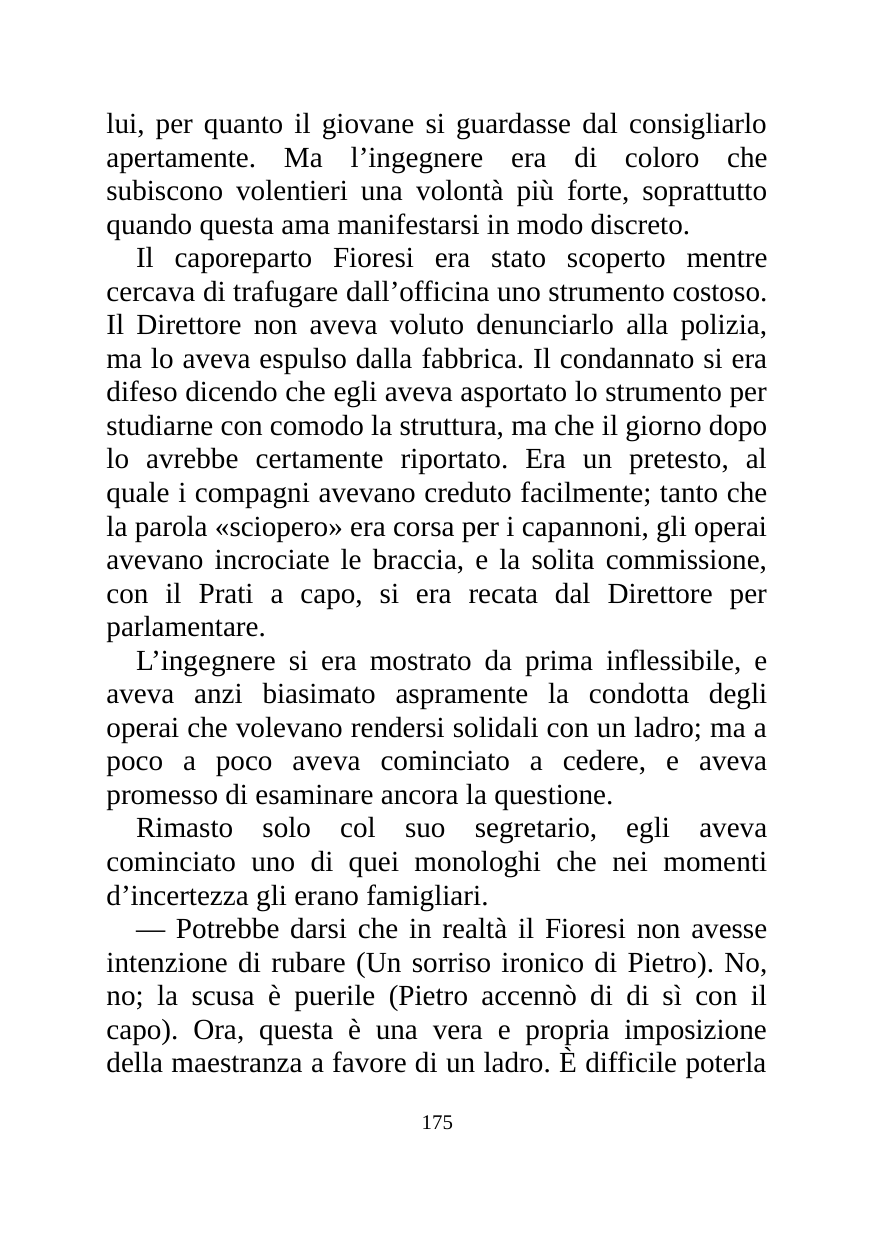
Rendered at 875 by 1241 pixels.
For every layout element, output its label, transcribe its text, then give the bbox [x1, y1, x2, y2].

text Rimasto solo col suo segretario, egli aveva cominciato uno di quei monologhi che nei momenti d’incertezza gli erano famigliari. [106, 811, 768, 911]
text lui, per quanto il giovane si guardasse dal consigliarlo apertamente. Ma l’ingegnere era di coloro che subiscono volentieri una volontà più forte, soprattutto quando questa ama manifestarsi in modo discreto. [106, 106, 768, 240]
text L’ingegnere si era mostrato da prima inflessibile, e aveva anzi biasimato aspramente la condotta degli operai che volevano rendersi solidali con un ladro; ma a poco a poco aveva cominciato a cedere, e aveva promesso di esaminare ancora la questione. [106, 643, 768, 811]
text Il caporeparto Fioresi era stato scoperto mentre cercava di trafugare dall’officina uno strumento costoso. Il Direttore non aveva voluto denunciarlo alla polizia, ma lo aveva espulso dalla fabbrica. Il condannato si era difeso dicendo che egli aveva asportato lo strumento per studiarne con comodo la struttura, ma che il giorno dopo lo avrebbe certamente riportato. Era un pretesto, al quale i compagni avevano creduto facilmente; tanto che la parola «sciopero» era corsa per i capannoni, gli operai avevano incrociate le braccia, e la solita commissione, con il Prati a capo, si era recata dal Direttore per parlamentare. [106, 240, 768, 643]
text — Potrebbe darsi che in realtà il Fioresi non avesse intenzione di rubare (Un sorriso ironico di Pietro). No, no; la scusa è puerile (Pietro accennò di di sì con il capo). Ora, questa è una vera e propria imposizione della maestranza a favore di un ladro. È difficile poterla [106, 911, 768, 1079]
